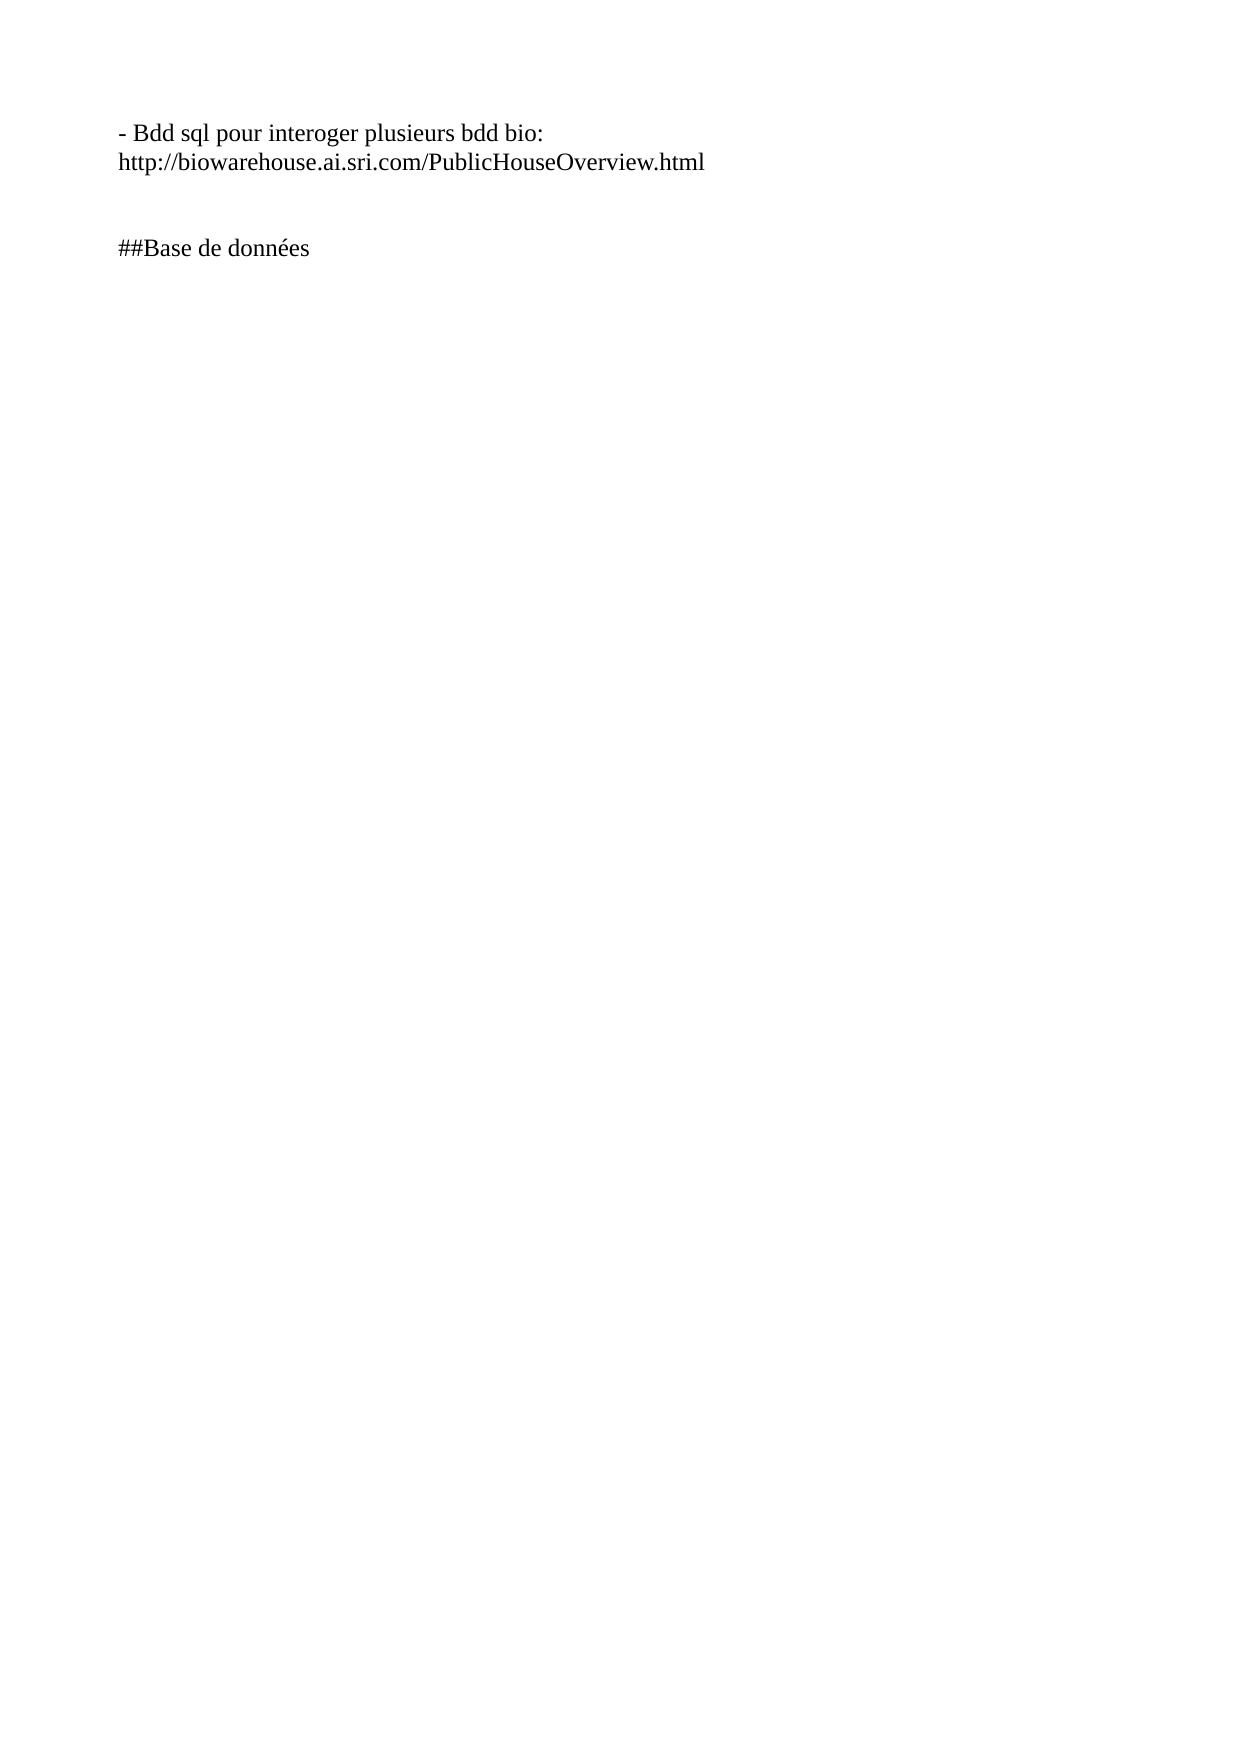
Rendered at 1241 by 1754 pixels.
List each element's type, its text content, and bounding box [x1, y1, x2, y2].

text ##Base de données [118, 233, 1122, 262]
text - Bdd sql pour interoger plusieurs bdd bio: http://biowarehouse.ai.sri.com/PublicHouseOverview.html [118, 118, 1122, 176]
